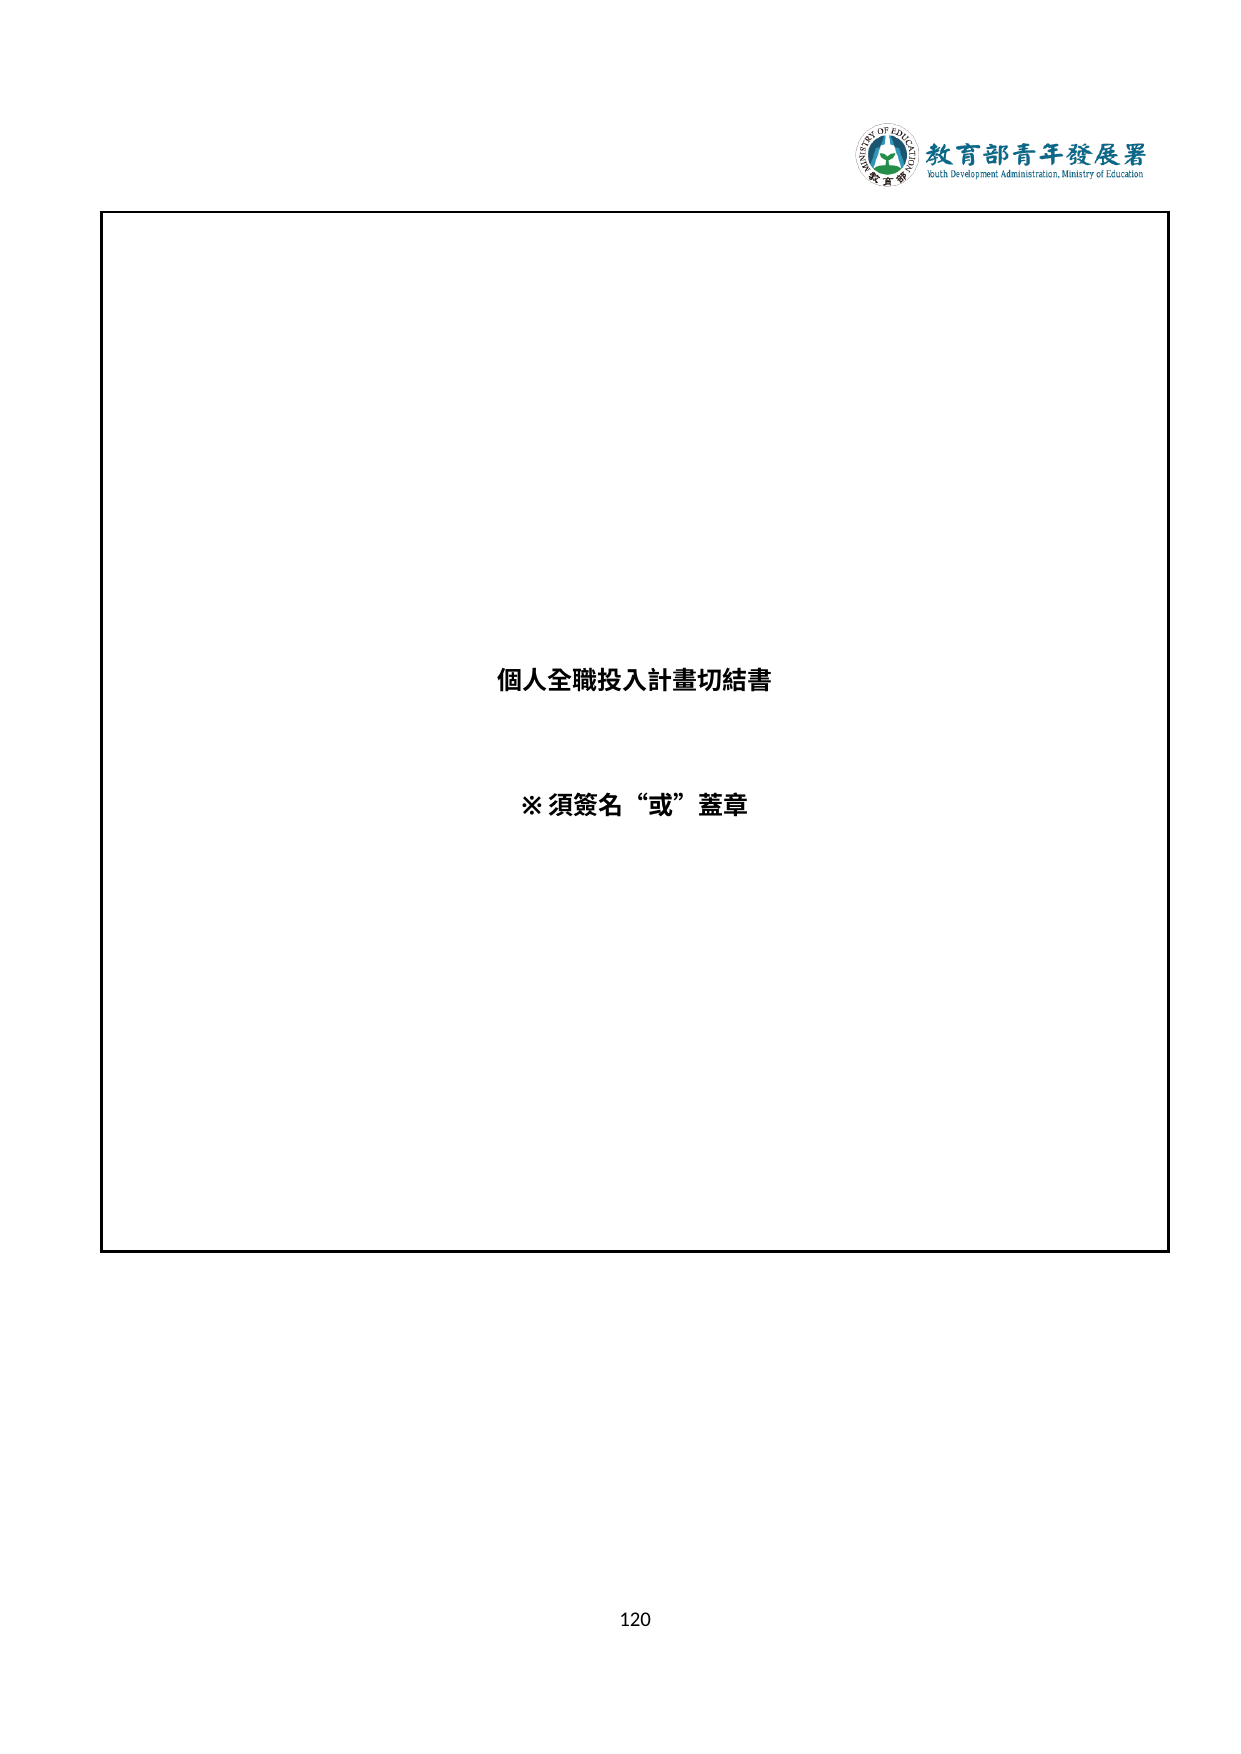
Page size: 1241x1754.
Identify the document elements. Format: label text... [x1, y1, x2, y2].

table_cell 個人全職投入計畫切結書 ※ 須簽名“或”蓋章 [103, 213, 1167, 1249]
